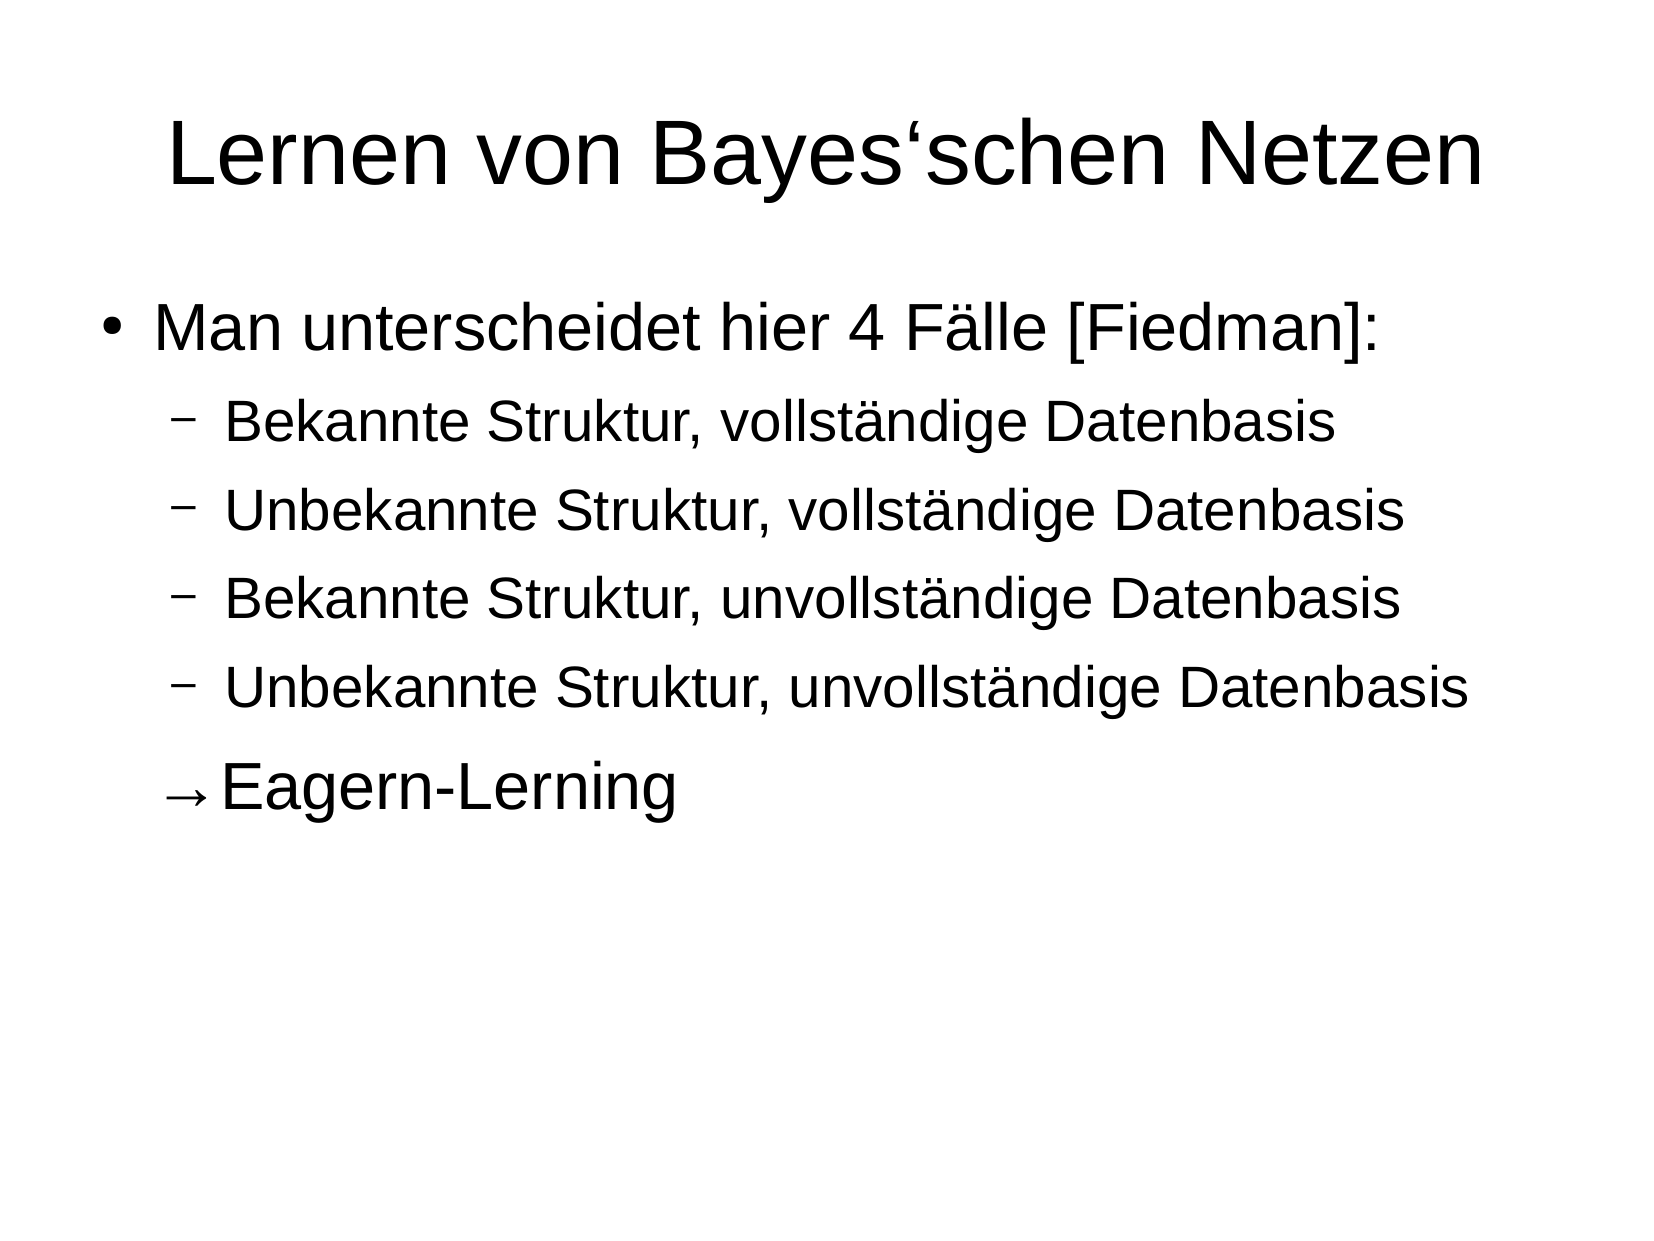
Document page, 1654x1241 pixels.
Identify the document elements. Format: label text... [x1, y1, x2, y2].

text_box [300, 465, 330, 536]
list Man unterscheidet hier 4 Fälle [Fiedman]: Bekannte Struktur, vollständige Datenbasis Unbekannte Struktur, vollständige Datenbasis Bekannte Struktur, unvollständige Datenbasis Unbekannte Struktur, unvollständige Datenbasis →Eagern-Lerning [82, 290, 1571, 1010]
title Lernen von Bayes‘schen Netzen [82, 49, 1571, 257]
